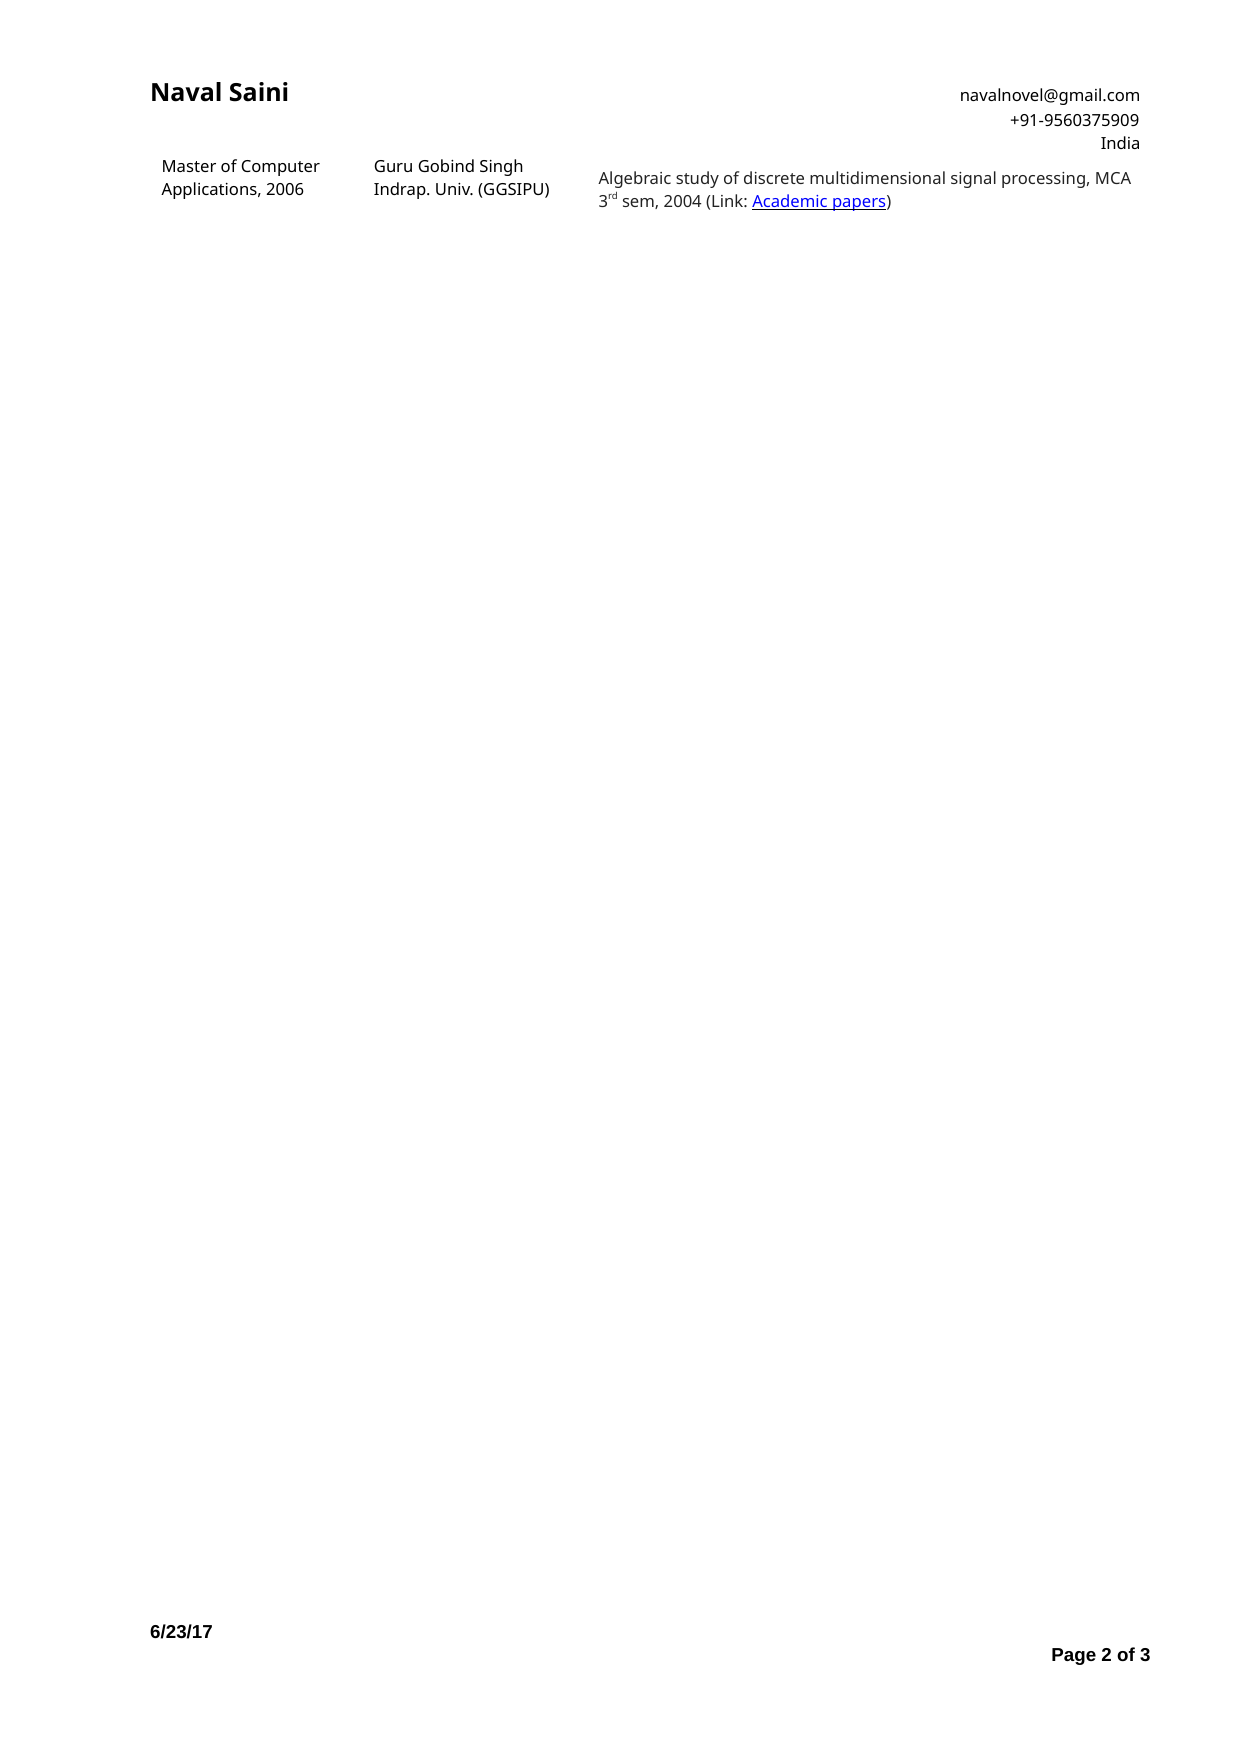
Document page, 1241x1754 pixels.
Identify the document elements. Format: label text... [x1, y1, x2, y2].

table_cell Algebraic study of discrete multidimensional signal processing, MCA 3rd sem, 2004 (Link: Academic papers) [587, 155, 1148, 225]
table_cell Master of Computer Applications, 2006 [150, 155, 362, 225]
table_cell Guru Gobind Singh Indrap. Univ. (GGSIPU) [363, 155, 587, 225]
